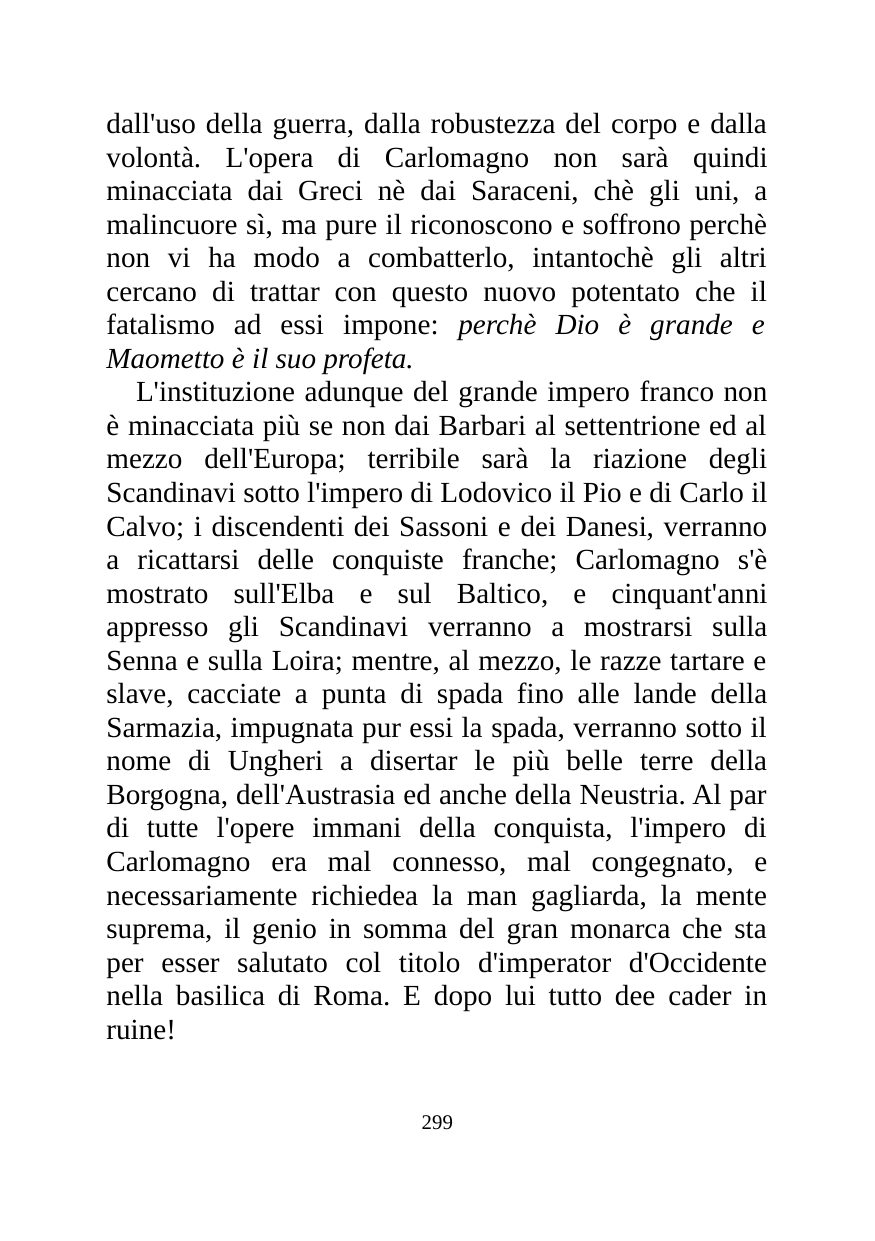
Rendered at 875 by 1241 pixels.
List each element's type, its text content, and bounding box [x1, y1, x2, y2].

text dall'uso della guerra, dalla robustezza del corpo e dalla volontà. L'opera di Carlomagno non sarà quindi minacciata dai Greci nè dai Saraceni, chè gli uni, a malincuore sì, ma pure il riconoscono e soffrono perchè non vi ha modo a combatterlo, intantochè gli altri cercano di trattar con questo nuovo potentato che il fatalismo ad essi impone: perchè Dio è grande e Maometto è il suo profeta. [106, 106, 768, 374]
text L'instituzione adunque del grande impero franco non è minacciata più se non dai Barbari al settentrione ed al mezzo dell'Europa; terribile sarà la riazione degli Scandinavi sotto l'impero di Lodovico il Pio e di Carlo il Calvo; i discendenti dei Sassoni e dei Danesi, verranno a ricattarsi delle conquiste franche; Carlomagno s'è mostrato sull'Elba e sul Baltico, e cinquant'anni appresso gli Scandinavi verranno a mostrarsi sulla Senna e sulla Loira; mentre, al mezzo, le razze tartare e slave, cacciate a punta di spada fino alle lande della Sarmazia, impugnata pur essi la spada, verranno sotto il nome di Ungheri a disertar le più belle terre della Borgogna, dell'Austrasia ed anche della Neustria. Al par di tutte l'opere immani della conquista, l'impero di Carlomagno era mal connesso, mal congegnato, e necessariamente richiedea la man gagliarda, la mente suprema, il genio in somma del gran monarca che sta per esser salutato col titolo d'imperator d'Occidente nella basilica di Roma. E dopo lui tutto dee cader in ruine! [106, 374, 768, 1045]
